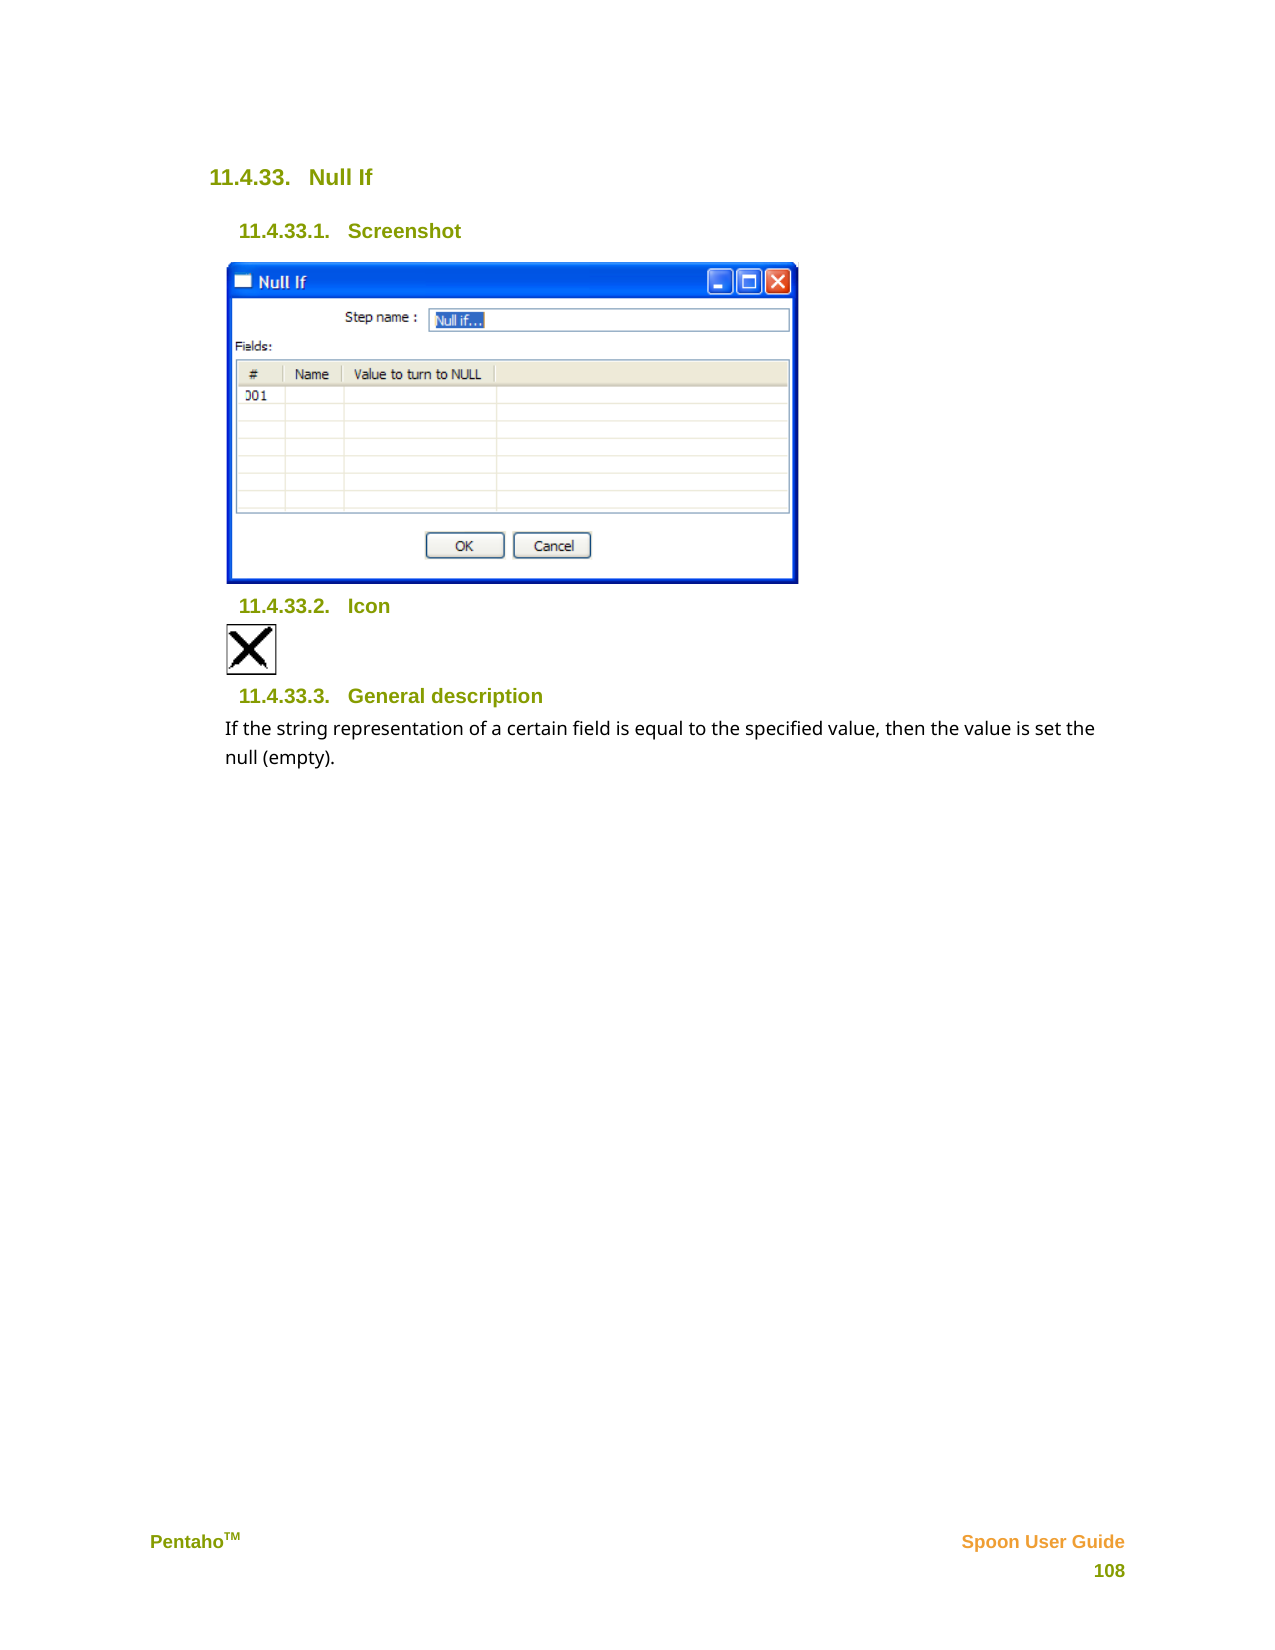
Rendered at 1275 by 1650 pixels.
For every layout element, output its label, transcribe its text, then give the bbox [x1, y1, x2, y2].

subtitle Screenshot [239, 211, 1125, 246]
picture [226, 624, 277, 675]
subtitle Null If [209, 157, 1125, 192]
subtitle Icon [239, 264, 1125, 620]
subtitle General description [225, 623, 1125, 711]
text If the string representation of a certain field is equal to the specified value, then the value is set the null (empty). [225, 712, 1125, 770]
